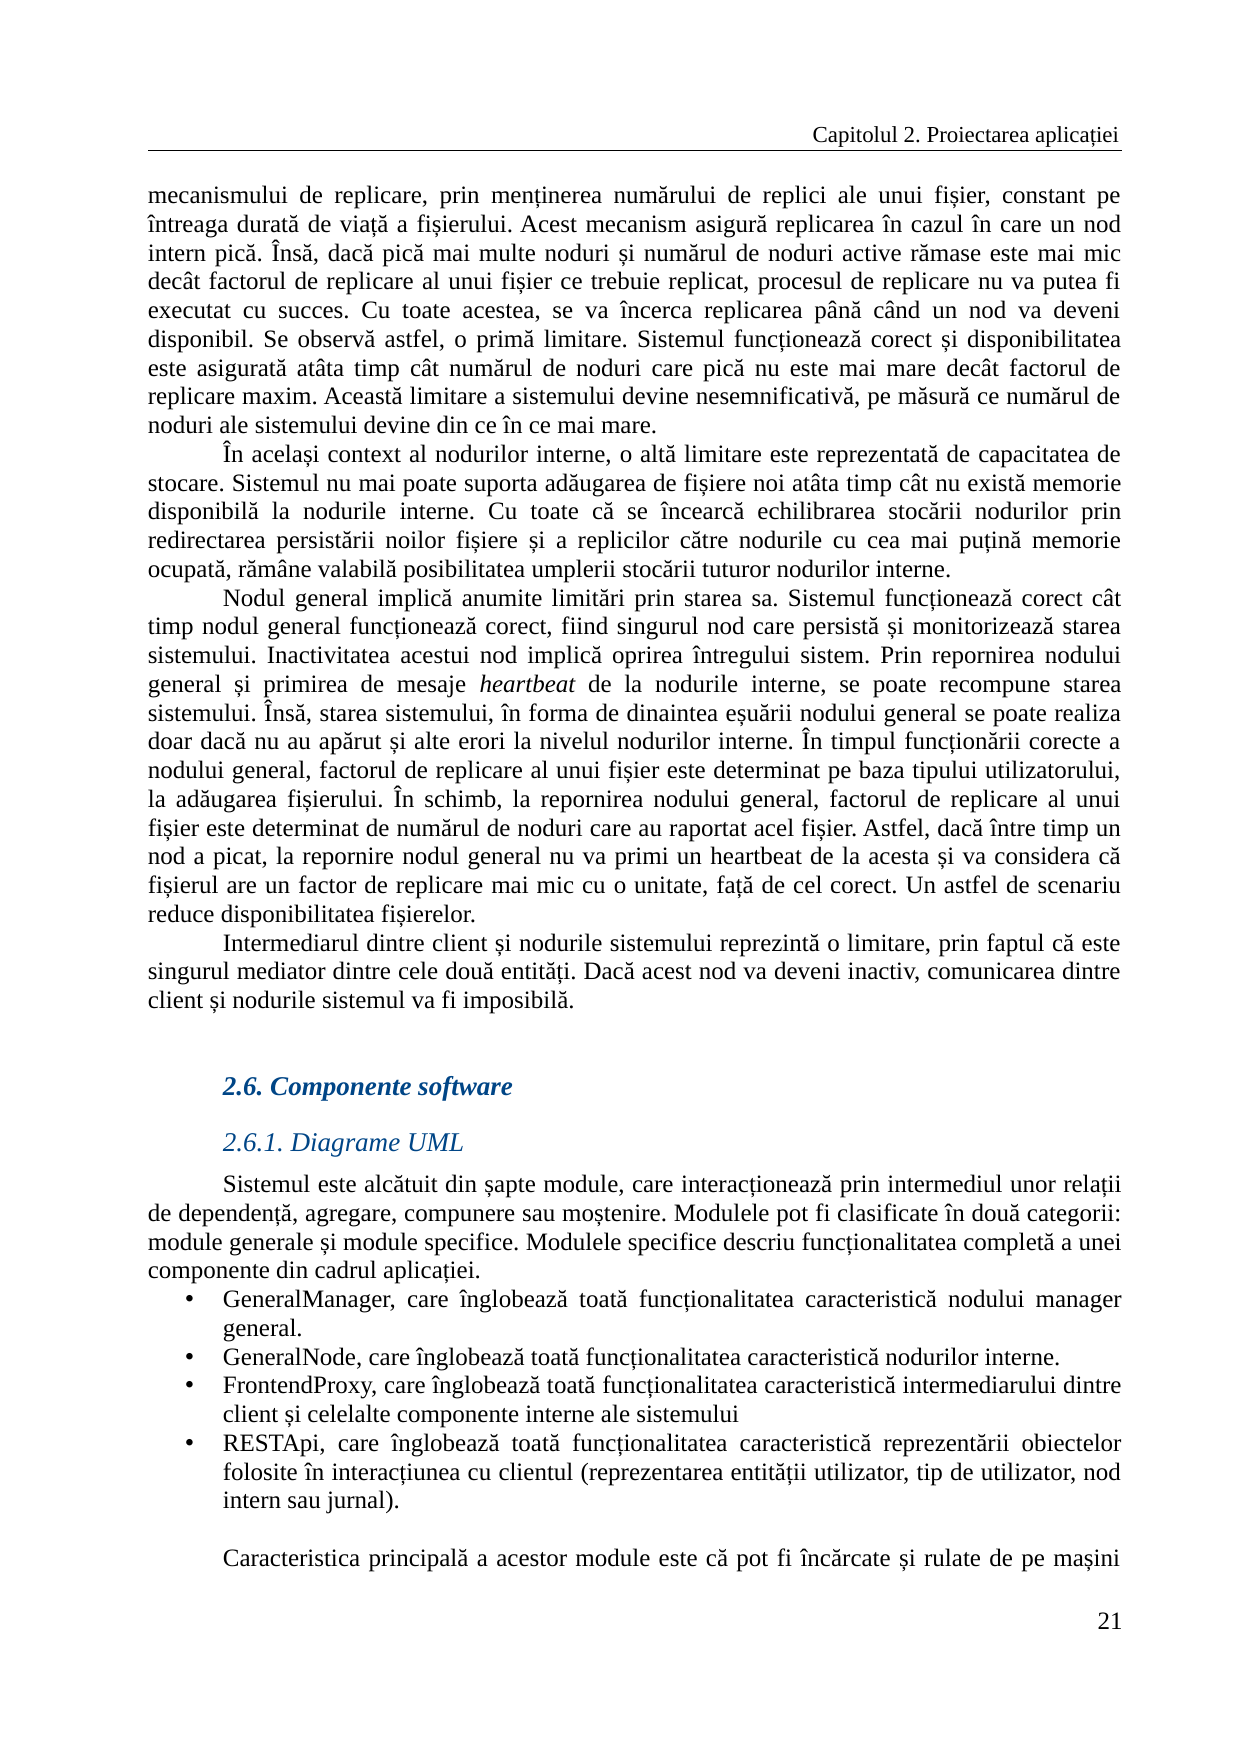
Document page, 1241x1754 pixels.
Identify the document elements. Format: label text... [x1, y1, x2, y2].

list RESTApi, care înglobează toată funcționalitatea caracteristică reprezentării obiectelor folosite în interacțiunea cu clientul (reprezentarea entității utilizator, tip de utilizator, nod intern sau jurnal). [185, 1428, 1122, 1514]
text Nodul general implică anumite limitări prin starea sa. Sistemul funcționează corect cât timp nodul general funcționează corect, fiind singurul nod care persistă și monitorizează starea sistemului. Inactivitatea acestui nod implică oprirea întregului sistem. Prin repornirea nodului general și primirea de mesaje heartbeat de la nodurile interne, se poate recompune starea sistemului. Însă, starea sistemului, în forma de dinaintea eșuării nodului general se poate realiza doar dacă nu au apărut și alte erori la nivelul nodurilor interne. În timpul funcționării corecte a nodului general, factorul de replicare al unui fișier este determinat pe baza tipului utilizatorului, la adăugarea fișierului. În schimb, la repornirea nodului general, factorul de replicare al unui fișier este determinat de numărul de noduri care au raportat acel fișier. Astfel, dacă între timp un nod a picat, la repornire nodul general nu va primi un heartbeat de la acesta și va considera că fișierul are un factor de replicare mai mic cu o unitate, față de cel corect. Un astfel de scenariu reduce disponibilitatea fișierelor. [148, 583, 1122, 928]
text Sistemul este alcătuit din șapte module, care interacționează prin intermediul unor relații de dependență, agregare, compunere sau moștenire. Modulele pot fi clasificate în două categorii: module generale și module specifice. Modulele specifice descriu funcționalitatea completă a unei componente din cadrul aplicației. [148, 1169, 1122, 1284]
text mecanismului de replicare, prin menținerea numărului de replici ale unui fișier, constant pe întreaga durată de viață a fișierului. Acest mecanism asigură replicarea în cazul în care un nod intern pică. Însă, dacă pică mai multe noduri și numărul de noduri active rămase este mai mic decât factorul de replicare al unui fișier ce trebuie replicat, procesul de replicare nu va putea fi executat cu succes. Cu toate acestea, se va încerca replicarea până când un nod va deveni disponibil. Se observă astfel, o primă limitare. Sistemul funcționează corect și disponibilitatea este asigurată atâta timp cât numărul de noduri care pică nu este mai mare decât factorul de replicare maxim. Această limitare a sistemului devine nesemnificativă, pe măsură ce numărul de noduri ale sistemului devine din ce în ce mai mare. [148, 180, 1122, 439]
text Intermediarul dintre client și nodurile sistemului reprezintă o limitare, prin faptul că este singurul mediator dintre cele două entități. Dacă acest nod va deveni inactiv, comunicarea dintre client și nodurile sistemul va fi imposibilă. [148, 928, 1122, 1014]
text În același context al nodurilor interne, o altă limitare este reprezentată de capacitatea de stocare. Sistemul nu mai poate suporta adăugarea de fișiere noi atâta timp cât nu există memorie disponibilă la nodurile interne. Cu toate că se încearcă echilibrarea stocării nodurilor prin redirectarea persistării noilor fișiere și a replicilor către nodurile cu cea mai puțină memorie ocupată, rămâne valabilă posibilitatea umplerii stocării tuturor nodurilor interne. [148, 439, 1122, 583]
subtitle Componente software [223, 1070, 1122, 1101]
list GeneralNode, care înglobează toată funcționalitatea caracteristică nodurilor interne. [185, 1342, 1122, 1371]
text Caracteristica principală a acestor module este că pot fi încărcate și rulate de pe mașini [148, 1543, 1122, 1572]
list FrontendProxy, care înglobează toată funcționalitatea caracteristică intermediarului dintre client și celelalte componente interne ale sistemului [185, 1371, 1122, 1428]
list GeneralManager, care înglobează toată funcționalitatea caracteristică nodului manager general. [185, 1284, 1122, 1342]
subtitle Diagrame UML [223, 1126, 1122, 1157]
